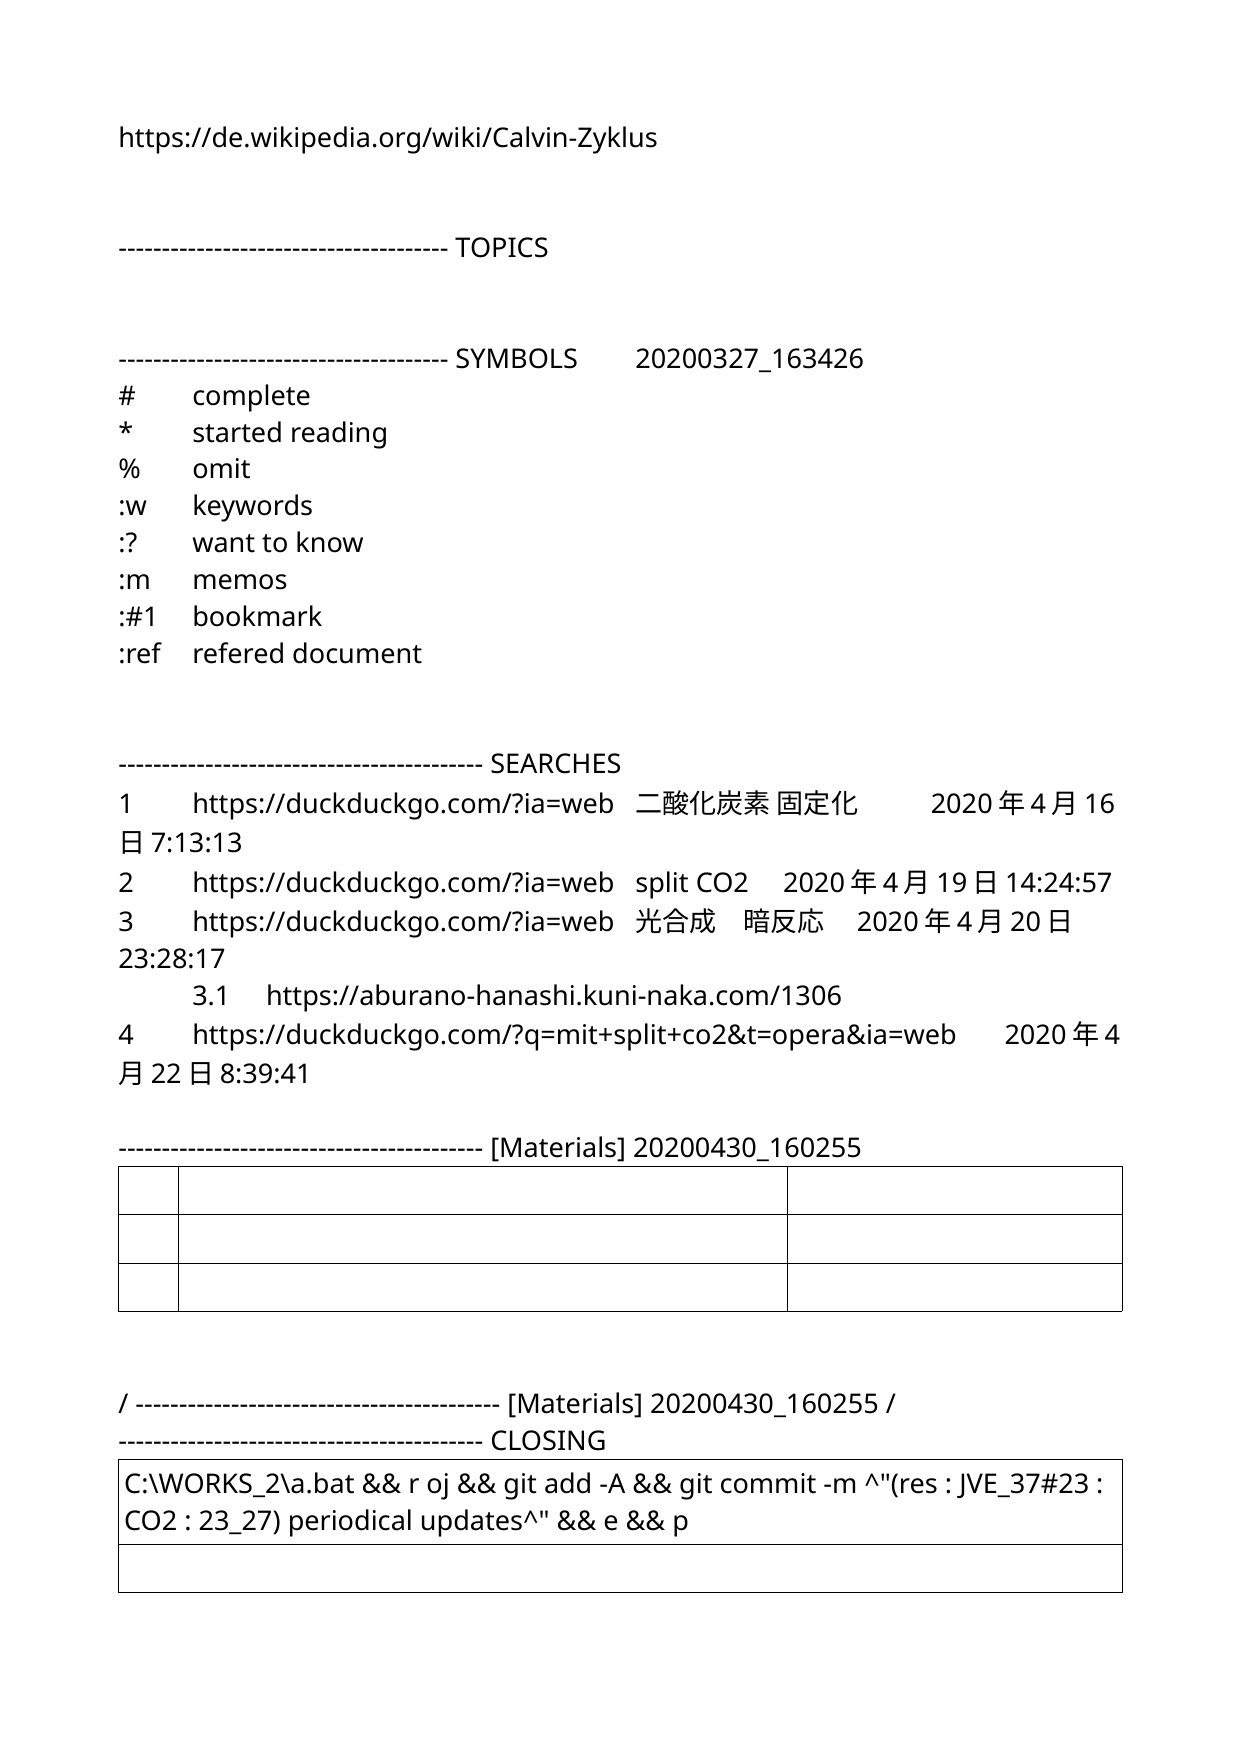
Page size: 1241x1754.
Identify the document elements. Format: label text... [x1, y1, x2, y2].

table_cell [788, 1215, 1122, 1262]
text :m memos [118, 561, 1122, 597]
table_cell [788, 1264, 1122, 1311]
text :ref refered document [118, 634, 1122, 671]
text -------------------------------------- TOPICS [118, 229, 1122, 266]
table_cell [179, 1215, 787, 1262]
text 3 https://duckduckgo.com/?ia=web 光合成 暗反応 2020年4月20日23:28:17 [118, 900, 1122, 976]
table_cell [179, 1264, 787, 1311]
text :#1 bookmark [118, 597, 1122, 634]
text 1 https://duckduckgo.com/?ia=web 二酸化炭素 固定化 2020年4月16日7:13:13 [118, 782, 1122, 861]
table_header [788, 1167, 1122, 1214]
text % omit [118, 450, 1122, 487]
text ------------------------------------------ [Materials] 20200430_160255 [118, 1129, 1122, 1166]
text ------------------------------------------ SEARCHES [118, 745, 1122, 782]
text https://de.wikipedia.org/wiki/Calvin-Zyklus [118, 118, 1122, 155]
text 3.1 https://aburano-hanashi.kuni-naka.com/1306 [118, 976, 1122, 1013]
table_header [119, 1167, 178, 1214]
table_cell [119, 1545, 1122, 1592]
text 4 https://duckduckgo.com/?q=mit+split+co2&t=opera&ia=web 2020年4月22日8:39:41 [118, 1013, 1122, 1092]
text 2 https://duckduckgo.com/?ia=web split CO2 2020年4月19日14:24:57 [118, 861, 1122, 900]
text * started reading [118, 413, 1122, 450]
text -------------------------------------- SYMBOLS 20200327_163426 [118, 339, 1122, 376]
table_header [179, 1167, 787, 1214]
table_cell [119, 1264, 178, 1311]
text :? want to know [118, 524, 1122, 561]
table_cell [119, 1215, 178, 1262]
text :w keywords [118, 487, 1122, 524]
text # complete [118, 376, 1122, 413]
table_header C:\WORKS_2\a.bat && r oj && git add -A && git commit -m ^"(res : JVE_37#23 : CO2 : 23_27) periodical updates^" && e && p [119, 1460, 1122, 1544]
text / ------------------------------------------ [Materials] 20200430_160255 / [118, 1385, 1122, 1422]
text ------------------------------------------ CLOSING [118, 1422, 1122, 1458]
